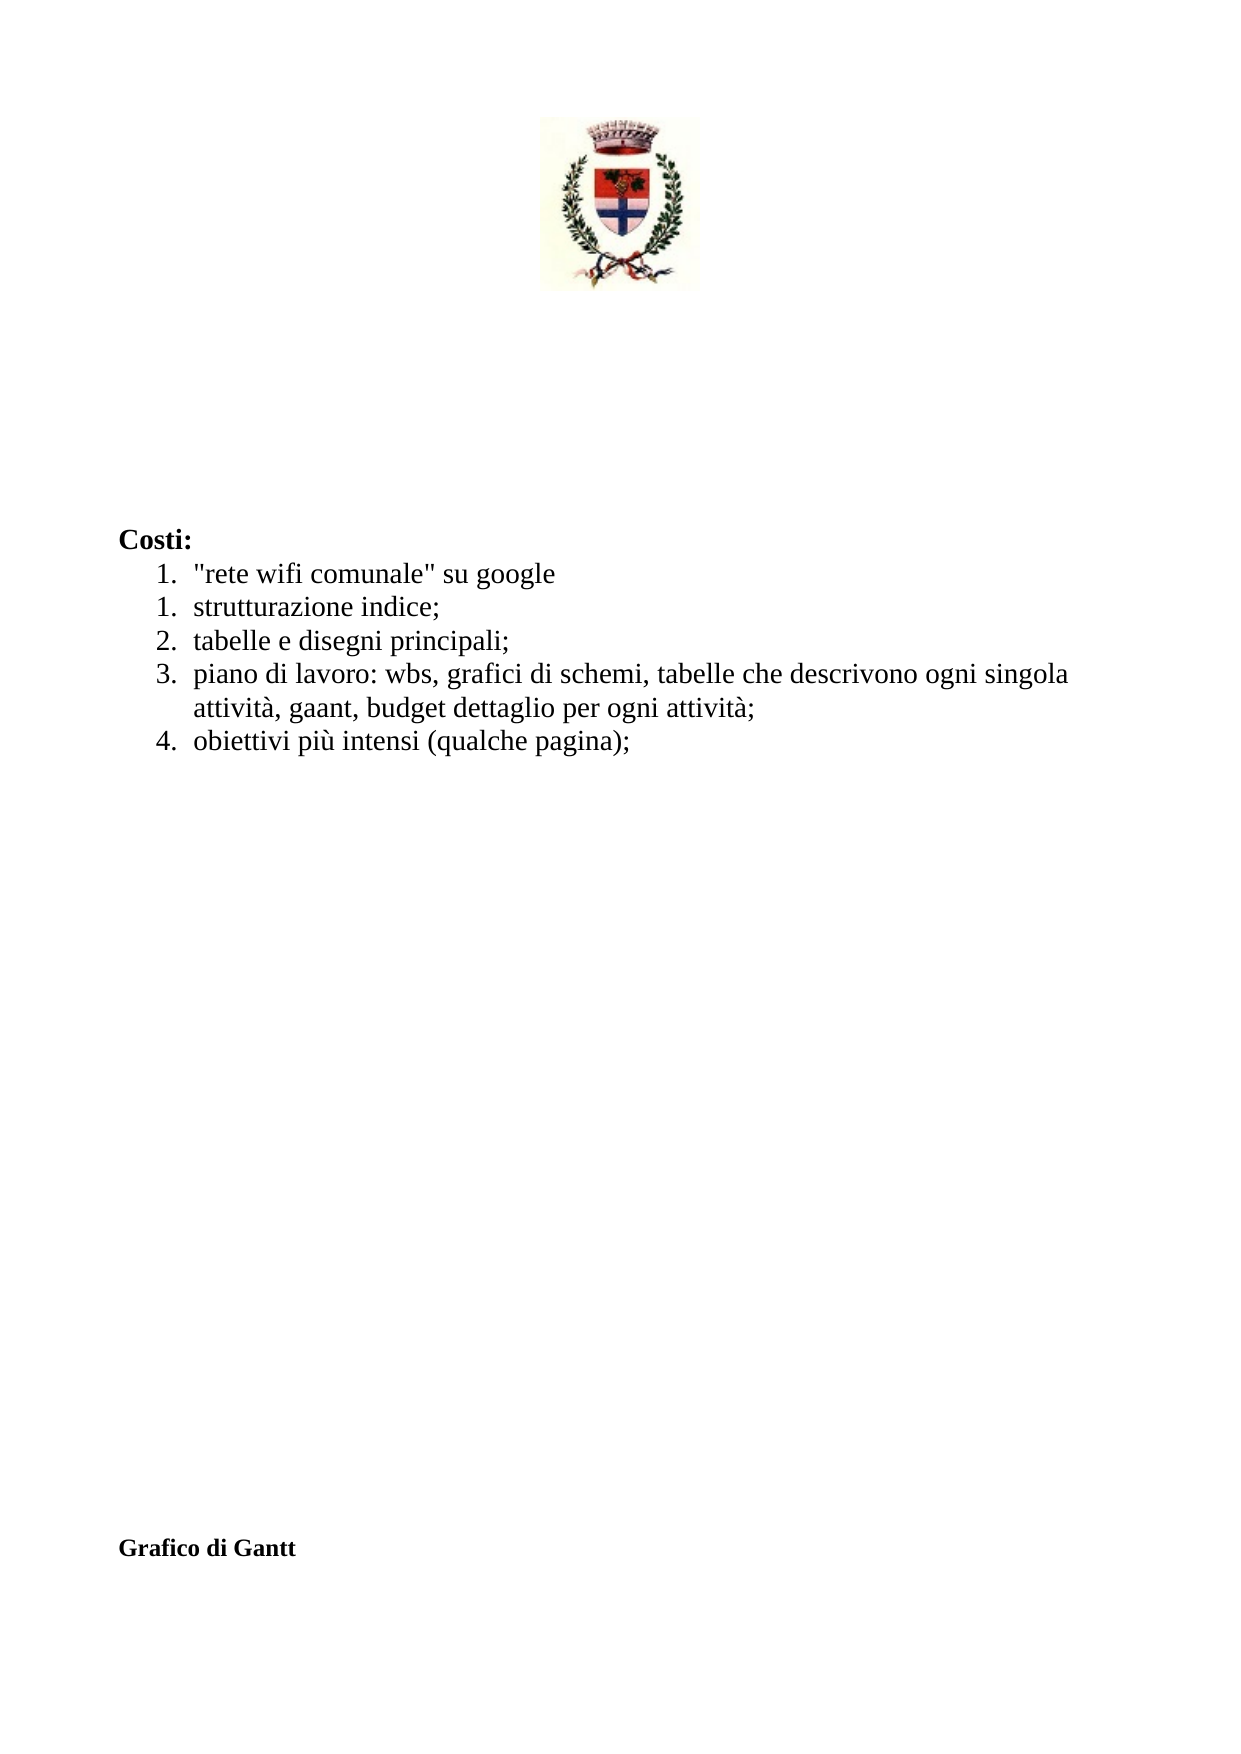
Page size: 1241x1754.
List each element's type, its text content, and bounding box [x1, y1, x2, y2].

list "rete wifi comunale" su google [156, 556, 1122, 589]
list tabelle e disegni principali; [156, 623, 1122, 656]
text Costi: [118, 522, 1122, 556]
list strutturazione indice; [156, 589, 1122, 623]
list piano di lavoro: wbs, grafici di schemi, tabelle che descrivono ogni singola attività, gaant, budget dettaglio per ogni attività; [156, 656, 1122, 723]
text Grafico di Gantt [118, 1533, 1122, 1562]
picture [540, 117, 700, 291]
list obiettivi più intensi (qualche pagina); [156, 723, 1122, 757]
